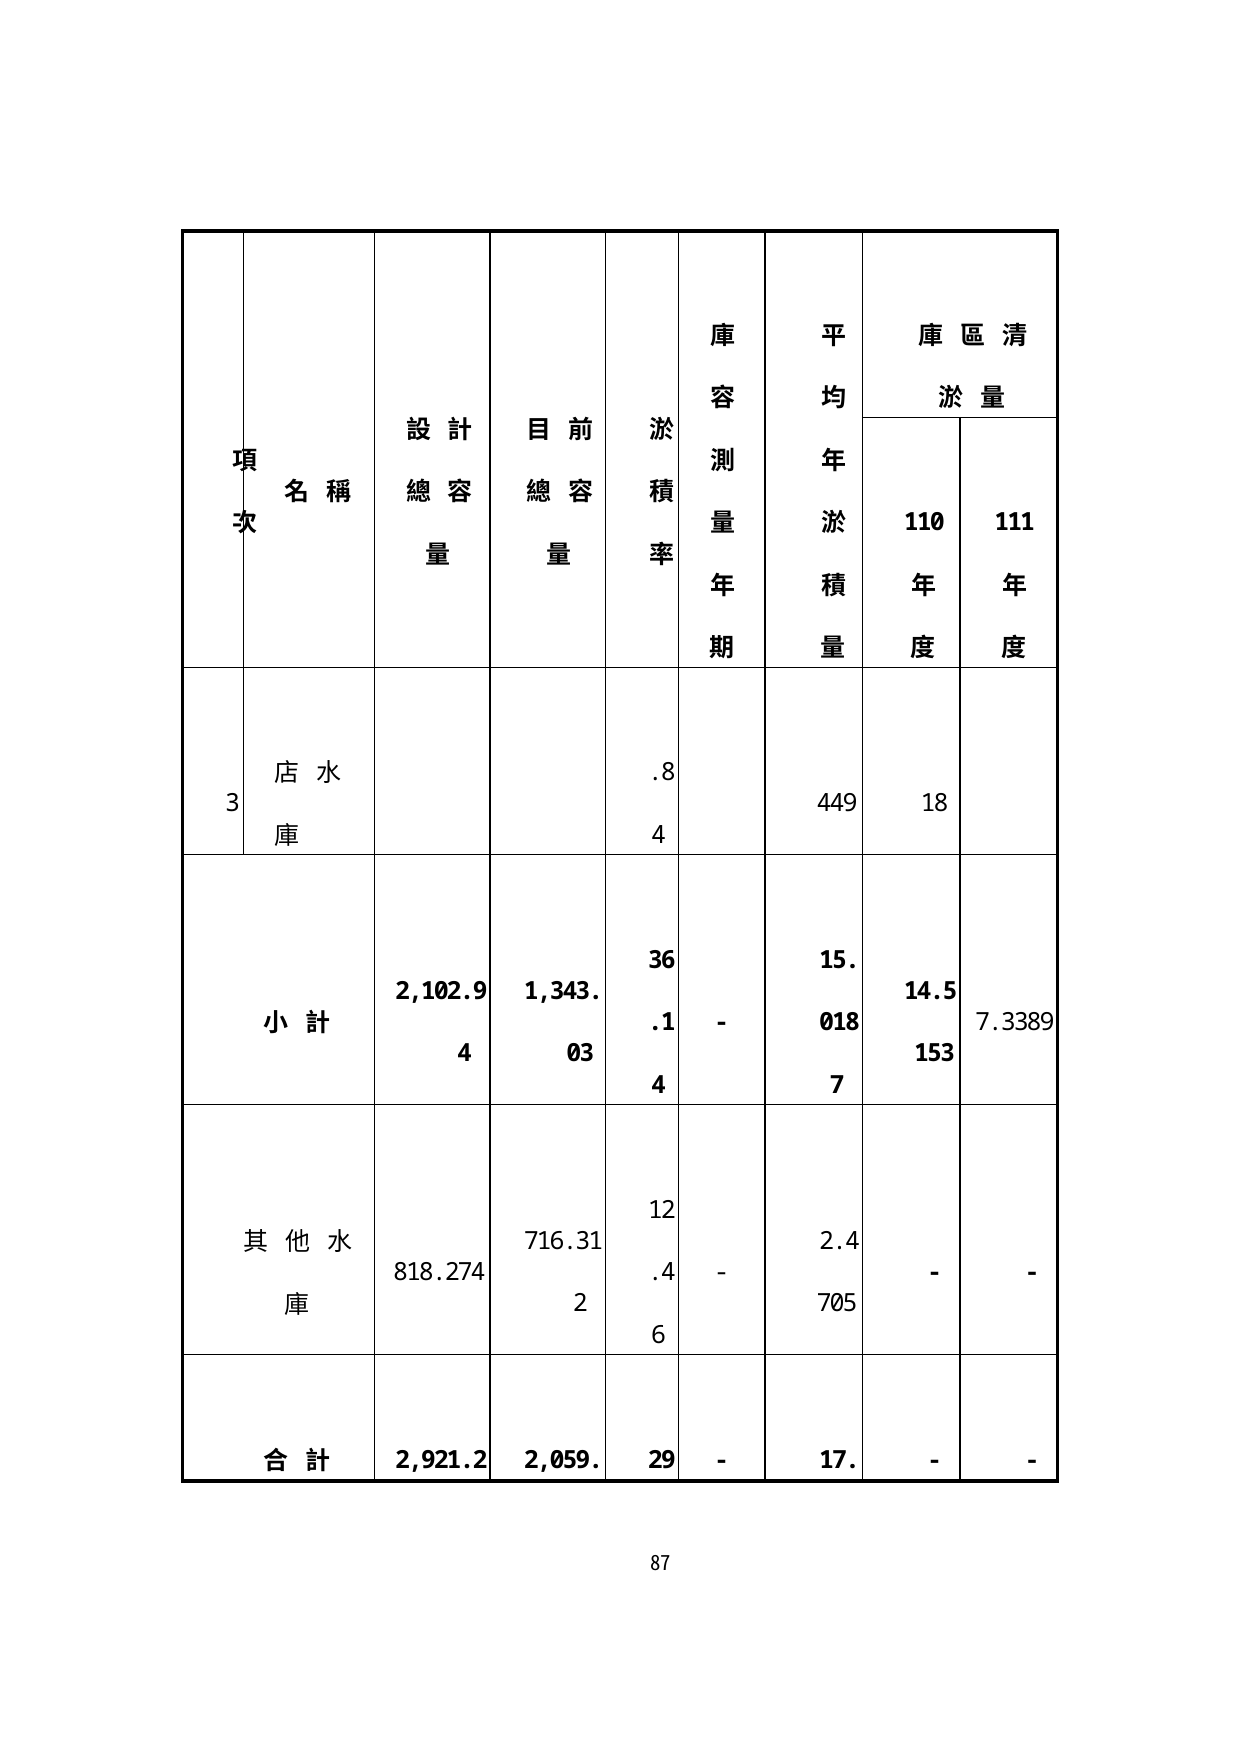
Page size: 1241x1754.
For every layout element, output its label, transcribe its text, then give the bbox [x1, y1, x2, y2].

table_cell 17. [766, 1355, 862, 1479]
table_header 目前總容量 [491, 233, 605, 667]
table_cell - [961, 1355, 1056, 1479]
table_cell 2,059. [491, 1355, 605, 1479]
table_cell - [679, 1105, 764, 1354]
table_cell - [679, 855, 764, 1104]
table_header 名稱 [244, 233, 374, 667]
table_cell 3 [184, 668, 243, 854]
table_cell 14.5153 [863, 855, 959, 1104]
table_cell 合計 [184, 1355, 374, 1479]
table_cell 36.14 [606, 855, 678, 1104]
table_header 庫區清淤量 [863, 233, 1056, 417]
table_cell 小計 [184, 855, 374, 1104]
table_cell [375, 668, 489, 854]
table_cell 2,102.94 [375, 855, 489, 1104]
table_cell .84 [606, 668, 678, 854]
table_cell 7.3389 [961, 855, 1056, 1104]
table_cell 店水庫 [244, 668, 374, 854]
table_header 庫容測量年期 [679, 233, 764, 667]
table_cell 110年度 [863, 418, 959, 667]
table_cell 29 [606, 1355, 678, 1479]
table_cell 1,343.03 [491, 855, 605, 1104]
table_header 項次 [239, 451, 243, 463]
table_cell [961, 668, 1056, 854]
table_header 設計總容量 [375, 233, 489, 667]
table_header 項次 [184, 233, 243, 667]
table_header 淤積率 [606, 233, 678, 667]
table_cell 15.0187 [766, 855, 862, 1104]
table_cell 18 [863, 668, 959, 854]
table_cell 其他水庫 [184, 1105, 374, 1354]
table_cell 12.46 [606, 1105, 678, 1354]
table_cell - [863, 1355, 959, 1479]
table_cell 2,921.2 [375, 1355, 489, 1479]
table_cell [491, 668, 605, 854]
table_cell - [679, 1355, 764, 1479]
table_cell - [961, 1105, 1056, 1354]
table_cell 449 [766, 668, 862, 854]
table_cell 716.312 [491, 1105, 605, 1354]
table_cell 2.4705 [766, 1105, 862, 1354]
table_header 平均年淤積量 [766, 233, 862, 667]
table_cell 818.274 [375, 1105, 489, 1354]
table_cell 111年度 [961, 418, 1056, 667]
table_cell [679, 668, 764, 854]
table_cell - [863, 1105, 959, 1354]
